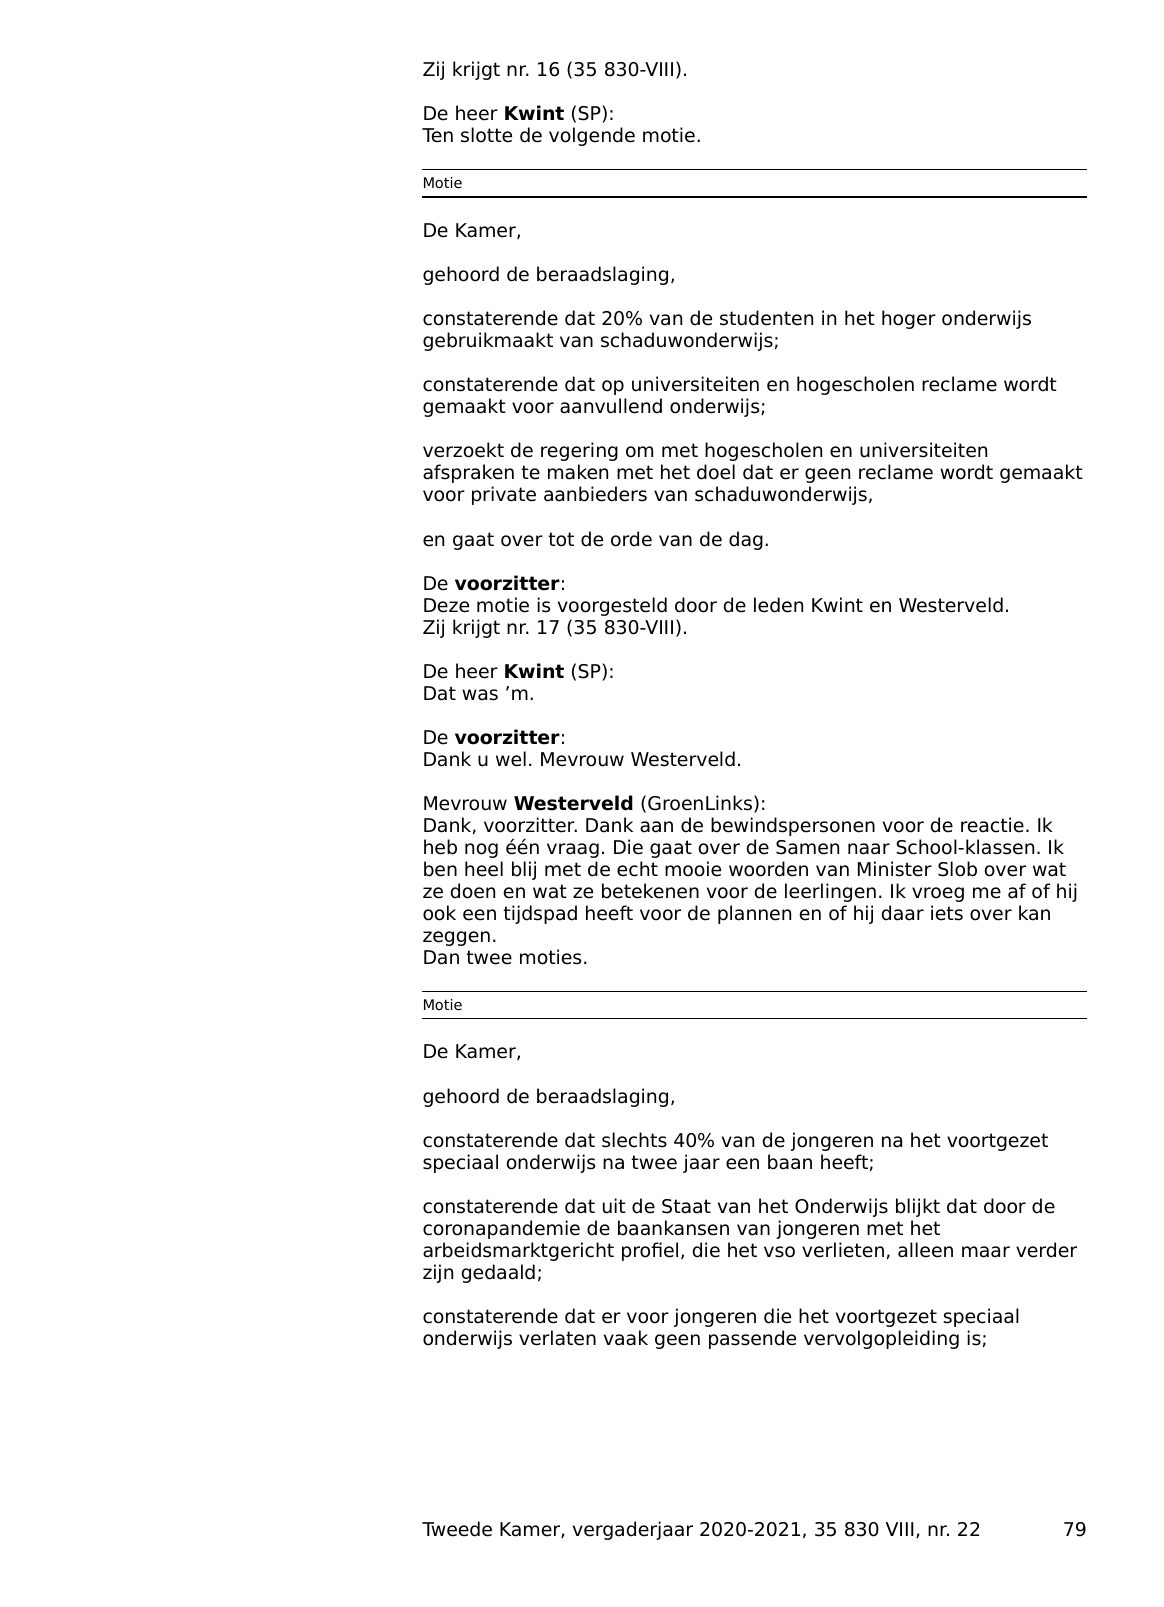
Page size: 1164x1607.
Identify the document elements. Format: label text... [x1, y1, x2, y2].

text Ten slotte de volgende motie. [422, 125, 1087, 147]
text Dan twee moties. [422, 947, 1087, 969]
text constaterende dat op universiteiten en hogescholen reclame wordt gemaakt voor aanvullend onderwijs; [422, 374, 1087, 418]
text gehoord de beraadslaging, [422, 264, 1087, 286]
text constaterende dat slechts 40% van de jongeren na het voortgezet speciaal onderwijs na twee jaar een baan heeft; [422, 1130, 1087, 1174]
text De voorzitter: [422, 573, 1087, 594]
text en gaat over tot de orde van de dag. [422, 528, 1087, 550]
text Deze motie is voorgesteld door de leden Kwint en Westerveld. [422, 594, 1087, 617]
text De Kamer, [422, 220, 1087, 242]
table_header Motie [422, 992, 1087, 1018]
text constaterende dat er voor jongeren die het voortgezet speciaal onderwijs verlaten vaak geen passende vervolgopleiding is; [422, 1306, 1087, 1350]
table_header Motie [422, 170, 1087, 196]
text De voorzitter: [422, 727, 1087, 749]
text gehoord de beraadslaging, [422, 1086, 1087, 1107]
text Zij krijgt nr. 16 (35 830-VIII). [422, 59, 1087, 81]
text Dank, voorzitter. Dank aan de bewindspersonen voor de reactie. Ik heb nog één vraag. Die gaat over de Samen naar School-klassen. Ik ben heel blij met de echt mooie woorden van Minister Slob over wat ze doen en wat ze betekenen voor de leerlingen. Ik vroeg me af of hij ook een tijdspad heeft voor de plannen en of hij daar iets over kan zeggen. [422, 815, 1087, 947]
text Zij krijgt nr. 17 (35 830-VIII). [422, 617, 1087, 638]
text Dank u wel. Mevrouw Westerveld. [422, 749, 1087, 771]
text verzoekt de regering om met hogescholen en universiteiten afspraken te maken met het doel dat er geen reclame wordt gemaakt voor private aanbieders van schaduwonderwijs, [422, 440, 1087, 506]
text Dat was ’m. [422, 683, 1087, 705]
text constaterende dat 20% van de studenten in het hoger onderwijs gebruikmaakt van schaduwonderwijs; [422, 308, 1087, 352]
text De Kamer, [422, 1041, 1087, 1063]
text De heer Kwint (SP): [422, 661, 1087, 683]
text De heer Kwint (SP): [422, 103, 1087, 125]
text Mevrouw Westerveld (GroenLinks): [422, 793, 1087, 815]
text constaterende dat uit de Staat van het Onderwijs blijkt dat door de coronapandemie de baankansen van jongeren met het arbeidsmarktgericht profiel, die het vso verlieten, alleen maar verder zijn gedaald; [422, 1196, 1087, 1284]
